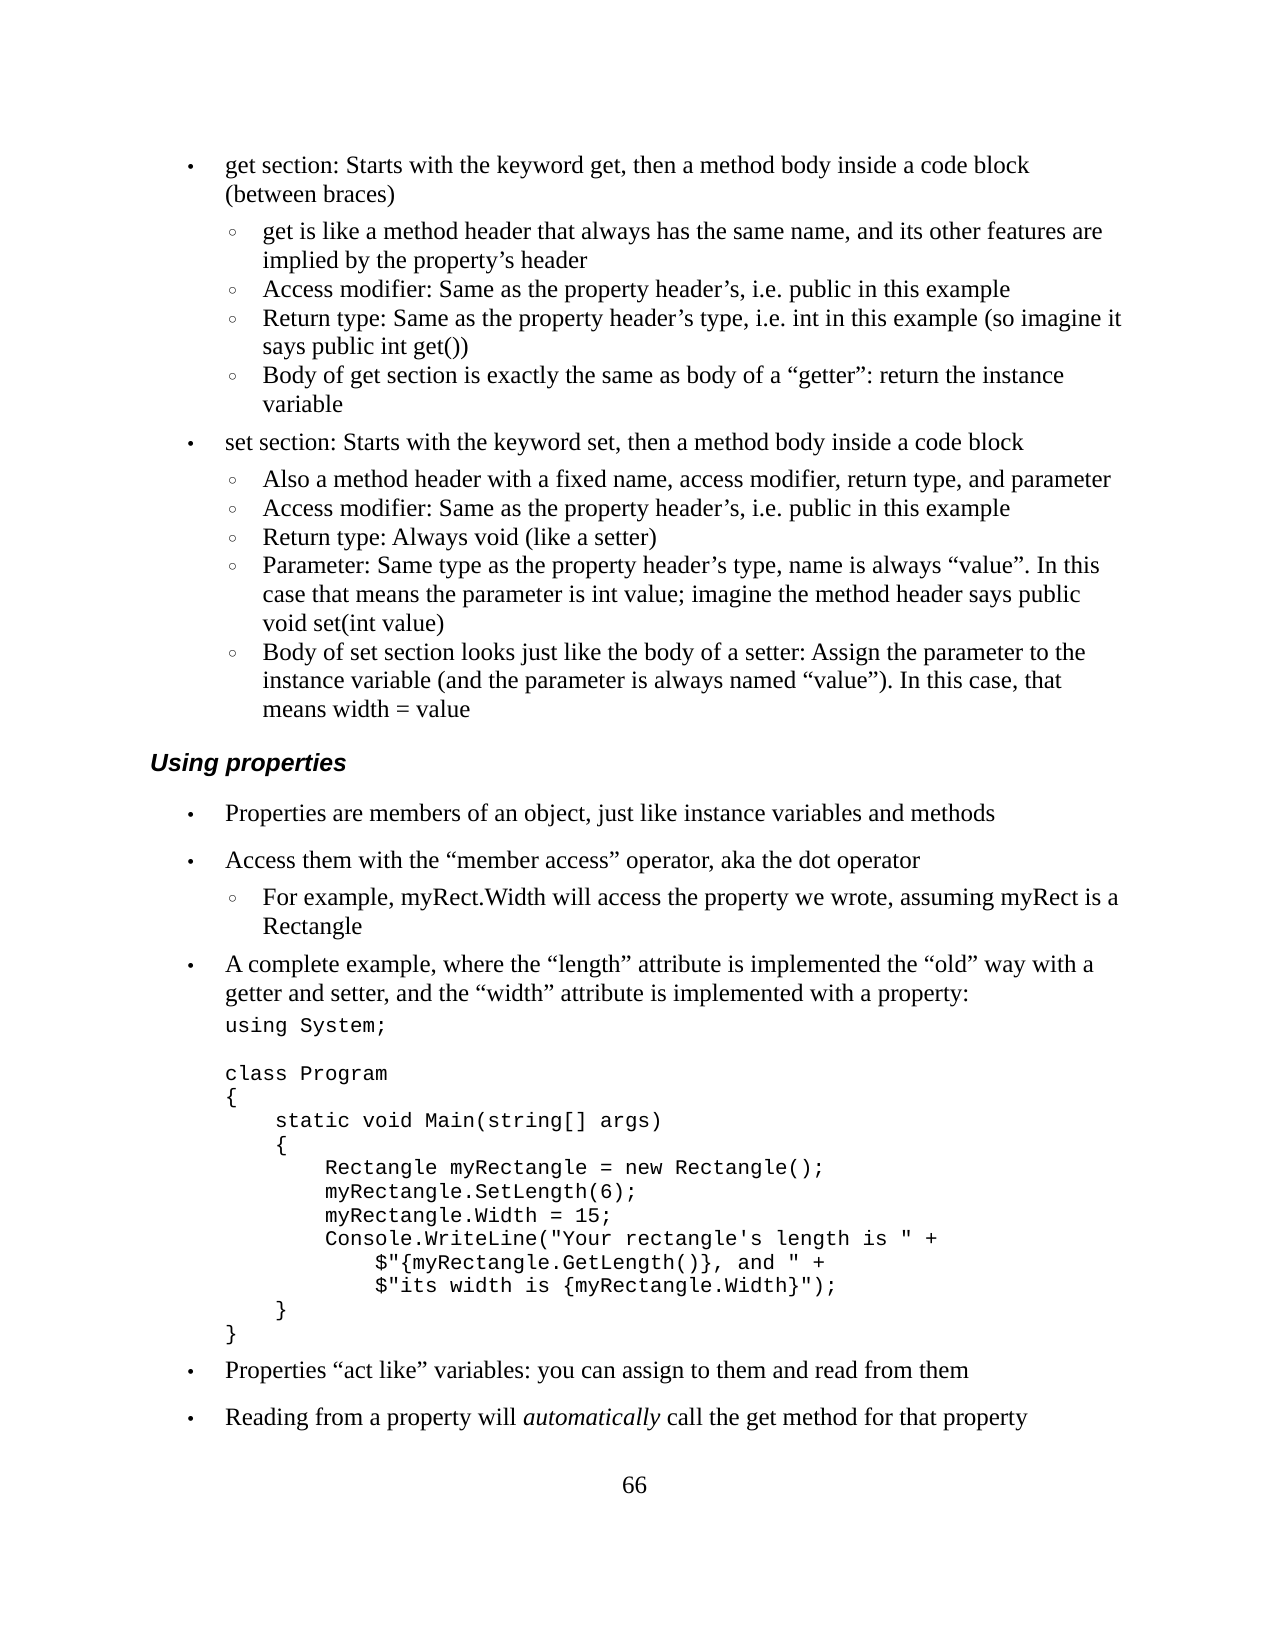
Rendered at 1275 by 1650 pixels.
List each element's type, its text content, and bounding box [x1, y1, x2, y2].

list { [187, 1134, 1125, 1157]
list set section: Starts with the keyword set, then a method body inside a code block [187, 427, 1125, 455]
list Body of get section is exactly the same as body of a “getter”: return the instance variable [225, 360, 1125, 418]
list A complete example, where the “length” attribute is implemented the “old” way with a getter and setter, and the “width” attribute is implemented with a property: [187, 949, 1125, 1006]
list Console.WriteLine("Your rectangle's length is " + [187, 1228, 1125, 1252]
list Rectangle myRectangle = new Rectangle(); [187, 1157, 1125, 1181]
list myRectangle.SetLength(6); [187, 1181, 1125, 1204]
list myRectangle.Width = 15; [187, 1204, 1125, 1228]
list Properties are members of an object, just like instance variables and methods [187, 798, 1125, 827]
list { [187, 1086, 1125, 1110]
list using System; [187, 1015, 1125, 1039]
subtitle Using properties [150, 748, 1125, 777]
list Reading from a property will automatically call the get method for that property [187, 1402, 1125, 1431]
list class Program [187, 1063, 1125, 1086]
list Access modifier: Same as the property header’s, i.e. public in this example [225, 274, 1125, 303]
list Properties “act like” variables: you can assign to them and read from them [187, 1355, 1125, 1384]
list static void Main(string[] args) [187, 1110, 1125, 1134]
list Body of set section looks just like the body of a setter: Assign the parameter to the instance variable (and the parameter is always named “value”). In this case, that means width = value [225, 637, 1125, 723]
list Return type: Always void (like a setter) [225, 522, 1125, 551]
list get is like a method header that always has the same name, and its other features are implied by the property’s header [225, 216, 1125, 274]
list get section: Starts with the keyword get, then a method body inside a code block (between braces) [187, 150, 1125, 207]
list Access them with the “member access” operator, aka the dot operator [187, 845, 1125, 873]
list Also a method header with a fixed name, access modifier, return type, and parameter [225, 464, 1125, 493]
list For example, myRect.Width will access the property we wrote, assuming myRect is a Rectangle [225, 882, 1125, 940]
list $"its width is {myRectangle.Width}"); [187, 1276, 1125, 1299]
list } [187, 1323, 1125, 1346]
list Return type: Same as the property header’s type, i.e. int in this example (so imagine it says public int get()) [225, 303, 1125, 360]
list Access modifier: Same as the property header’s, i.e. public in this example [225, 493, 1125, 522]
list $"{myRectangle.GetLength()}, and " + [187, 1252, 1125, 1276]
list Parameter: Same type as the property header’s type, name is always “value”. In this case that means the parameter is int value; imagine the method header says public void set(int value) [225, 551, 1125, 637]
list } [187, 1299, 1125, 1323]
